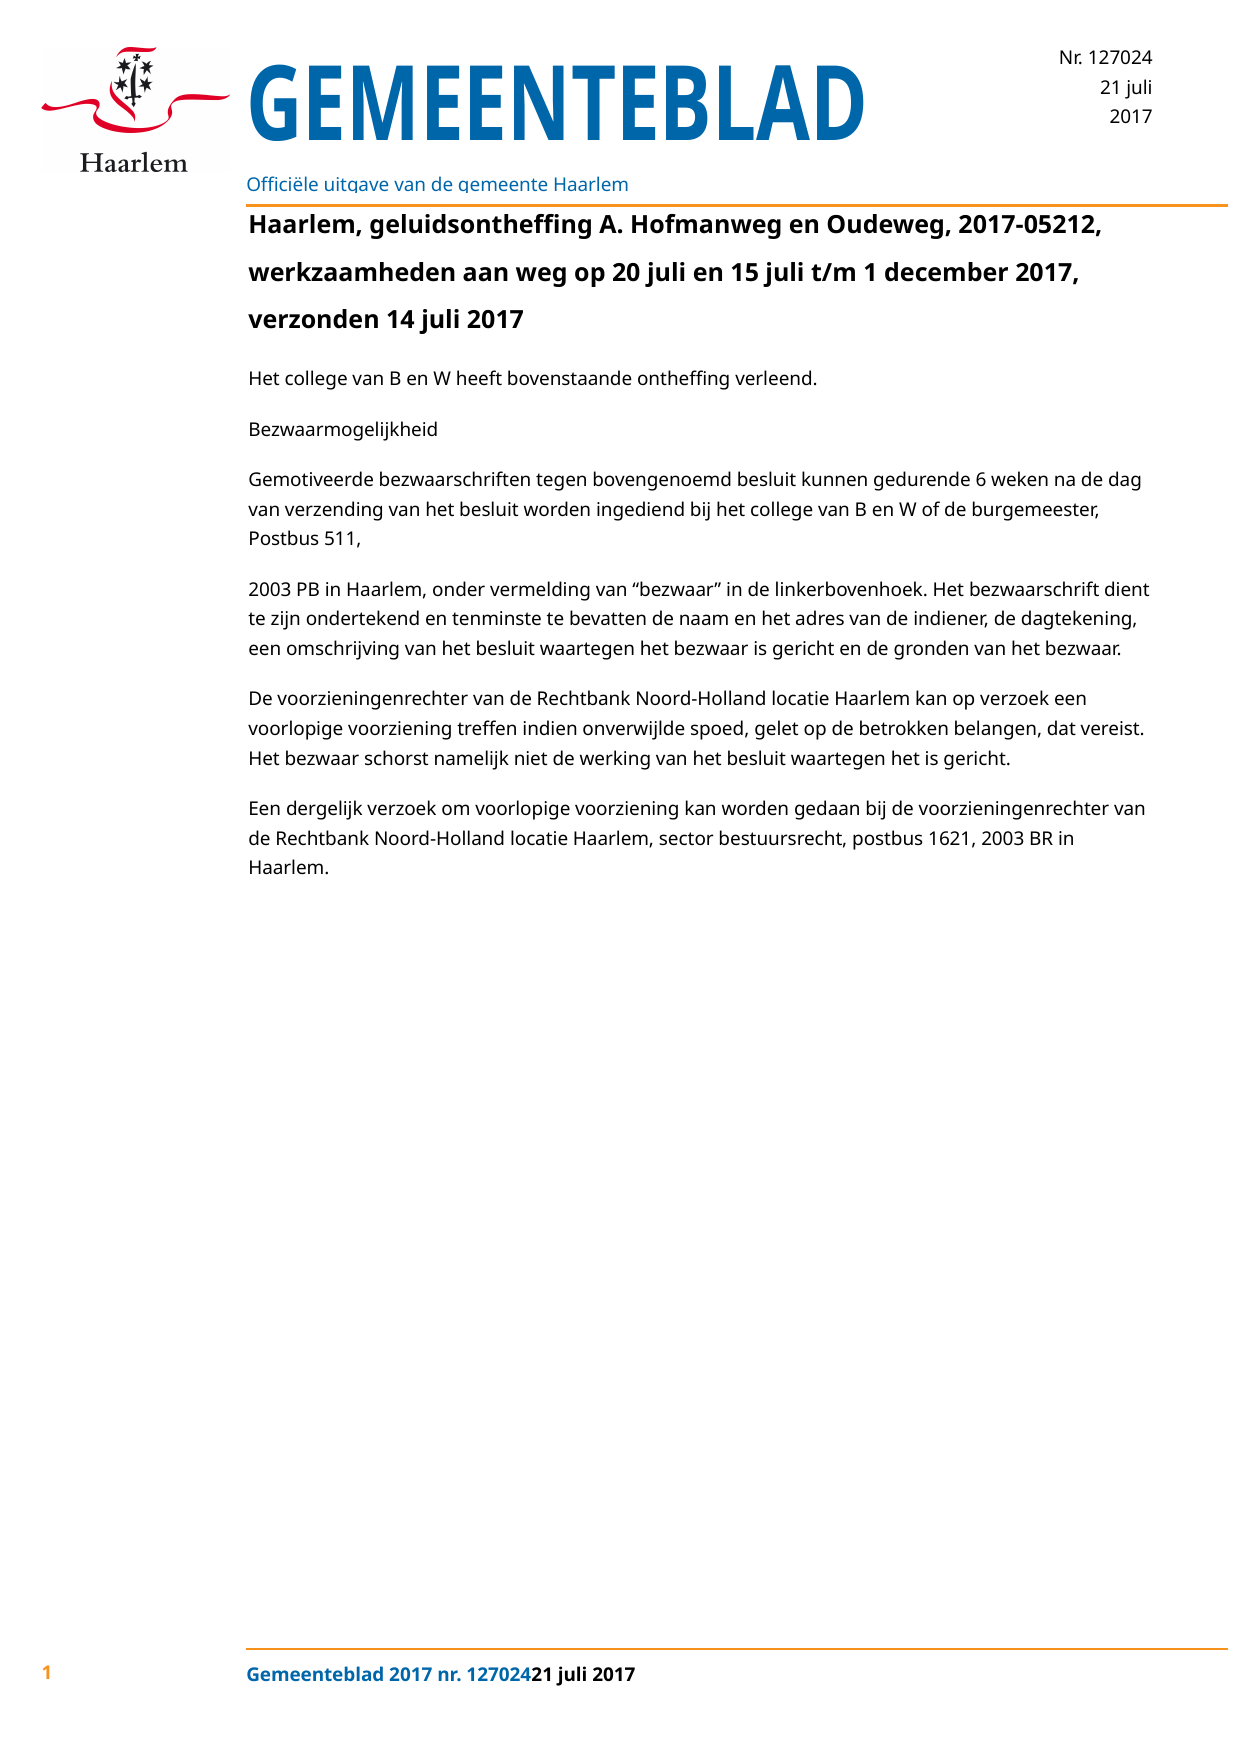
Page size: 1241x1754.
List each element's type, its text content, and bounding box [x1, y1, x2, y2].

text Bezwaarmogelijkheid [248, 416, 1152, 442]
text Gemotiveerde bezwaarschriften tegen bovengenoemd besluit kunnen gedurende 6 weken na de dag van verzending van het besluit worden ingediend bij het college van B en W of de burgemeester, Postbus 511, [248, 466, 1152, 551]
text Het college van B en W heeft bovenstaande ontheffing verleend. [248, 366, 1152, 391]
text Een dergelijk verzoek om voorlopige voorziening kan worden gedaan bij de voorzieningenrechter van de Rechtbank Noord-Holland locatie Haarlem, sector bestuursrecht, postbus 1621, 2003 BR in Haarlem. [248, 795, 1152, 880]
text Haarlem, geluidsontheffing A. Hofmanweg en Oudeweg, 2017-05212, werkzaamheden aan weg op 20 juli en 15 juli t/m 1 december 2017, verzonden 14 juli 2017 [248, 207, 1152, 336]
text 2003 PB in Haarlem, onder vermelding van “bezwaar” in de linkerbovenhoek. Het bezwaarschrift dient te zijn ondertekend en tenminste te bevatten de naam en het adres van de indiener, de dagtekening, een omschrijving van het besluit waartegen het bezwaar is gericht en de gronden van het bezwaar. [248, 576, 1152, 661]
text De voorzieningenrechter van de Rechtbank Noord-Holland locatie Haarlem kan op verzoek een voorlopige voorziening treffen indien onverwijlde spoed, gelet op de betrokken belangen, dat vereist. Het bezwaar schorst namelijk niet de werking van het besluit waartegen het is gericht. [248, 686, 1152, 770]
picture [41, 47, 231, 172]
